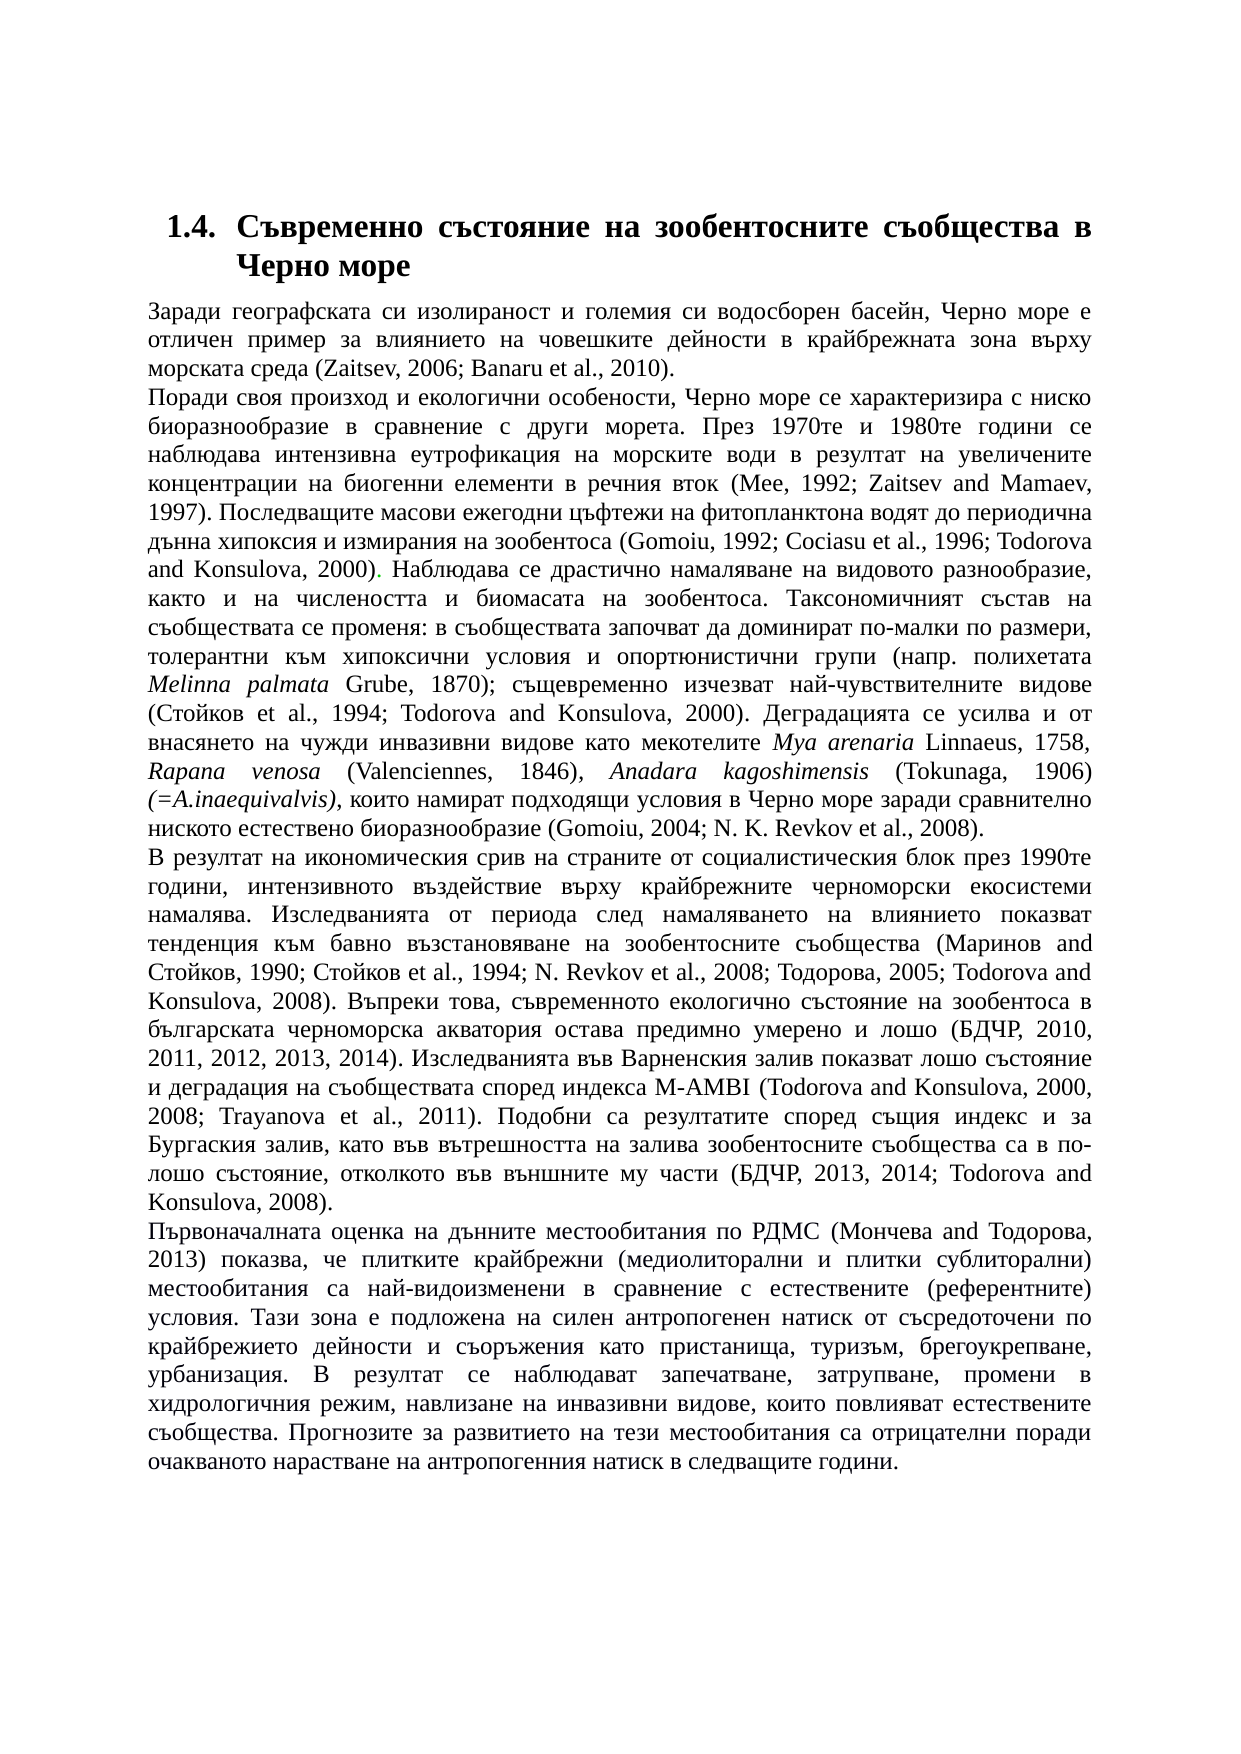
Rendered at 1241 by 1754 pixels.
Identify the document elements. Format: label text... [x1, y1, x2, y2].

text В резултат на икономическия срив на страните от социалистическия блок през 1990те години, интензивното въздействие върху крайбрежните черноморски екосистеми намалява. Изследванията от периода след намаляването на влиянието показват тенденция към бавно възстановяване на зообентосните съобщества (Маринов and Стойков, 1990; Стойков et al., 1994; N. Revkov et al., 2008; Тодорова, 2005; Todorova and Konsulova, 2008). Въпреки това, съвременното екологично състояние на зообентоса в българската черноморска акватория остава предимно умерено и лошо (БДЧР, 2010, 2011, 2012, 2013, 2014). Изследванията във Варненския залив показват лошо състояние и деградация на съобществата според индекса M-AMBI (Todorova and Konsulova, 2000, 2008; Trayanova et al., 2011). Подобни са резултатите според същия индекс и за Бургаския залив, като във вътрешността на залива зообентосните съобщества са в по-лошо състояние, отколкото във външните му части (БДЧР, 2013, 2014; Todorova and Konsulova, 2008). [148, 842, 1093, 1216]
subtitle Съвременно състояние на зообентосните съобщества в Черно море [224, 207, 1093, 283]
text Първоначалната оценка на дънните местообитания по РДМС (Мончева and Тодорова, 2013) показва, че плитките крайбрежни (медиолиторални и плитки сублиторални) местообитания са най-видоизменени в сравнение с естествените (референтните) условия. Тази зона е подложена на силен антропогенен натиск от съсредоточени по крайбрежието дейности и съоръжения като пристанища, туризъм, брегоукрепване, урбанизация. В резултат се наблюдават запечатване, затрупване, промени в хидрологичния режим, навлизане на инвазивни видове, които повлияват естествените съобщества. Прогнозите за развитието на тези местообитания са отрицателни поради очакваното нарастване на антропогенния натиск в следващите години. [148, 1216, 1093, 1474]
text Заради географската си изолираност и големия си водосборен басейн, Черно море е отличен пример за влиянието на човешките дейности в крайбрежната зона върху морската среда (Zaitsev, 2006; Banaru et al., 2010). [148, 296, 1093, 382]
text Поради своя произход и екологични особености, Черно море се характеризира с ниско биоразнообразие в сравнение с други морета. През 1970те и 1980те години се наблюдава интензивна еутрофикация на морските води в резултат на увеличените концентрации на биогенни елементи в речния вток (Mee, 1992; Zaitsev and Mamaev, 1997). Последващите масови ежегодни цъфтежи на фитопланктона водят до периодична дънна хипоксия и измирания на зообентоса (Gomoiu, 1992; Cociasu et al., 1996; Todorova and Konsulova, 2000). Наблюдава се драстично намаляване на видовото разнообразие, както и на числеността и биомасата на зообентоса. Таксономичният състав на съобществата се променя: в съобществата започват да доминират по-малки по размери, толерантни към хипоксични условия и опортюнистични групи (напр. полихетата Melinna palmatа Grube, 1870); същевременно изчезват най-чувствителните видове (Стойков et al., 1994; Todorova and Konsulova, 2000). Деградацията се усилва и от внасянето на чужди инвазивни видове като мекотелите Mya arenaria Linnaeus, 1758, Rapana venosa (Valenciennes, 1846), Anadara kagoshimensis (Tokunaga, 1906) (=A.inaequivalvis), които намират подходящи условия в Черно море заради сравнително ниското естествено биоразнообразие (Gomoiu, 2004; N. K. Revkov et al., 2008). [148, 382, 1093, 842]
